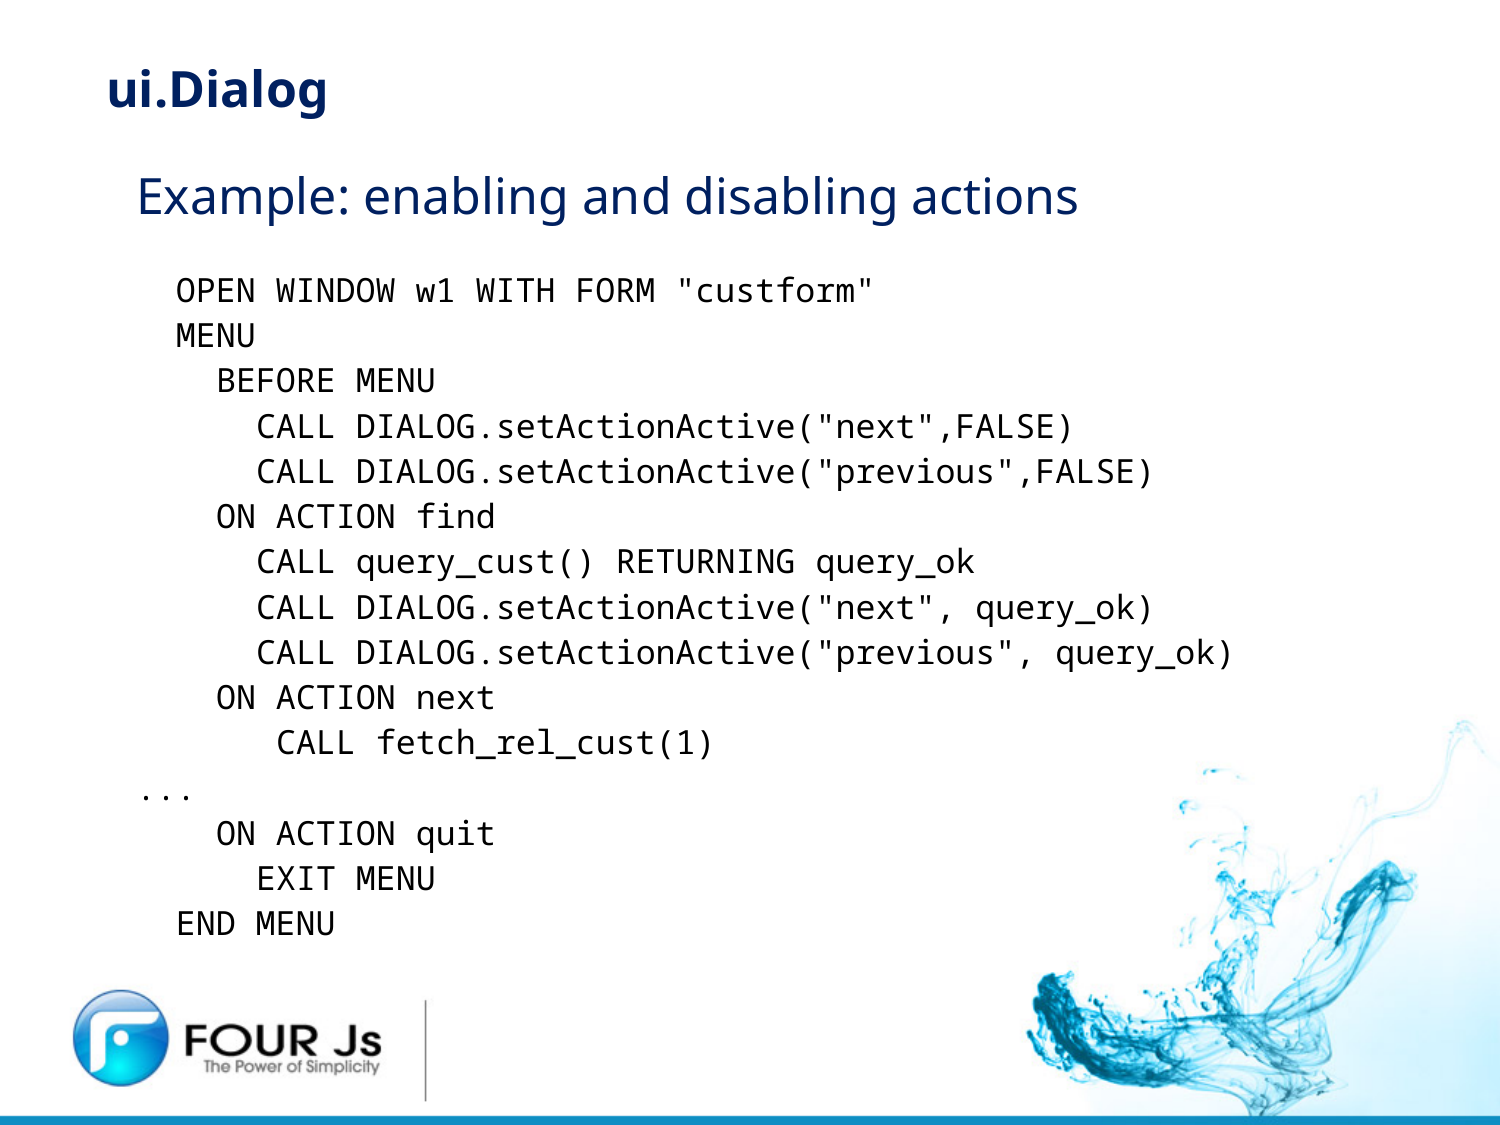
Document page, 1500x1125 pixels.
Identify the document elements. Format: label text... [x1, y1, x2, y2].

title ui.Dialog [106, 35, 1388, 142]
picture [0, 0, 1500, 1117]
text_box Example: enabling and disabling actions OPEN WINDOW w1 WITH FORM "custform" MENU BEFORE MENU CALL DIALOG.setActionActive("next",FALSE) CALL DIALOG.setActionActive("previous",FALSE) ON ACTION find CALL query_cust() RETURNING query_ok CALL DIALOG.setActionActive("next", query_ok) CALL DIALOG.setActionActive("previous", query_ok) ON ACTION next CALL fetch_rel_cust(1) ... ON ACTION quit EXIT MENU END MENU [121, 153, 1418, 984]
